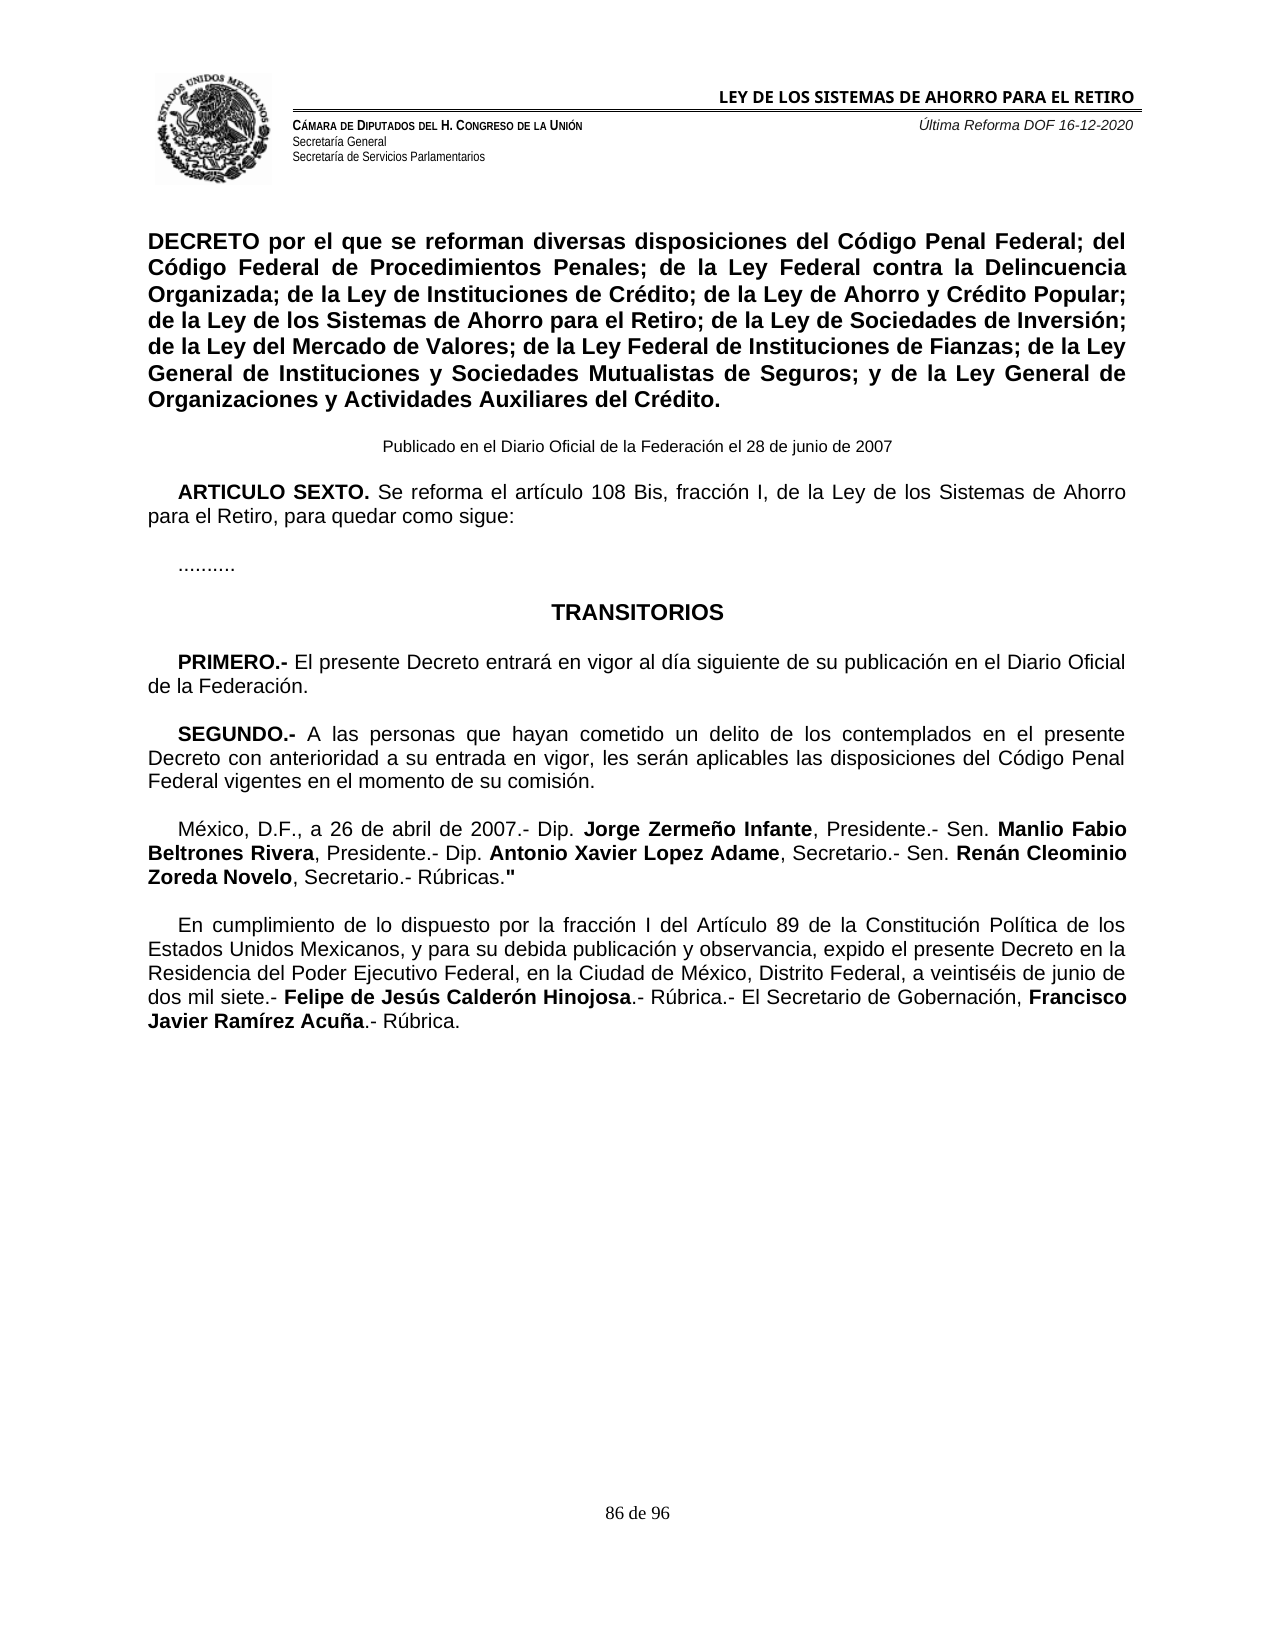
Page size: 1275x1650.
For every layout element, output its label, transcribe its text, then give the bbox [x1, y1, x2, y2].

text México, D.F., a 26 de abril de 2007.- Dip. Jorge Zermeño Infante, Presidente.- Sen. Manlio Fabio Beltrones Rivera, Presidente.- Dip. Antonio Xavier Lopez Adame, Secretario.- Sen. Renán Cleominio Zoreda Novelo, Secretario.- Rúbricas." [148, 817, 1127, 889]
text TRANSITORIOS [148, 599, 1127, 626]
text Publicado en el Diario Oficial de la Federación el 28 de junio de 2007 [148, 436, 1127, 456]
text SEGUNDO.- A las personas que hayan cometido un delito de los contemplados en el presente Decreto con anterioridad a su entrada en vigor, les serán aplicables las disposiciones del Código Penal Federal vigentes en el momento de su comisión. [148, 721, 1127, 793]
text .......... [148, 551, 1127, 575]
text DECRETO por el que se reforman diversas disposiciones del Código Penal Federal; del Código Federal de Procedimientos Penales; de la Ley Federal contra la Delincuencia Organizada; de la Ley de Instituciones de Crédito; de la Ley de Ahorro y Crédito Popular; de la Ley de los Sistemas de Ahorro para el Retiro; de la Ley de Sociedades de Inversión; de la Ley del Mercado de Valores; de la Ley Federal de Instituciones de Fianzas; de la Ley General de Instituciones y Sociedades Mutualistas de Seguros; y de la Ley General de Organizaciones y Actividades Auxiliares del Crédito. [148, 228, 1127, 412]
text En cumplimiento de lo dispuesto por la fracción I del Artículo 89 de la Constitución Política de los Estados Unidos Mexicanos, y para su debida publicación y observancia, expido el presente Decreto en la Residencia del Poder Ejecutivo Federal, en la Ciudad de México, Distrito Federal, a veintiséis de junio de dos mil siete.- Felipe de Jesús Calderón Hinojosa.- Rúbrica.- El Secretario de Gobernación, Francisco Javier Ramírez Acuña.- Rúbrica. [148, 913, 1127, 1033]
text PRIMERO.- El presente Decreto entrará en vigor al día siguiente de su publicación en el Diario Oficial de la Federación. [148, 649, 1127, 697]
text ARTICULO SEXTO. Se reforma el artículo 108 Bis, fracción I, de la Ley de los Sistemas de Ahorro para el Retiro, para quedar como sigue: [148, 479, 1127, 527]
